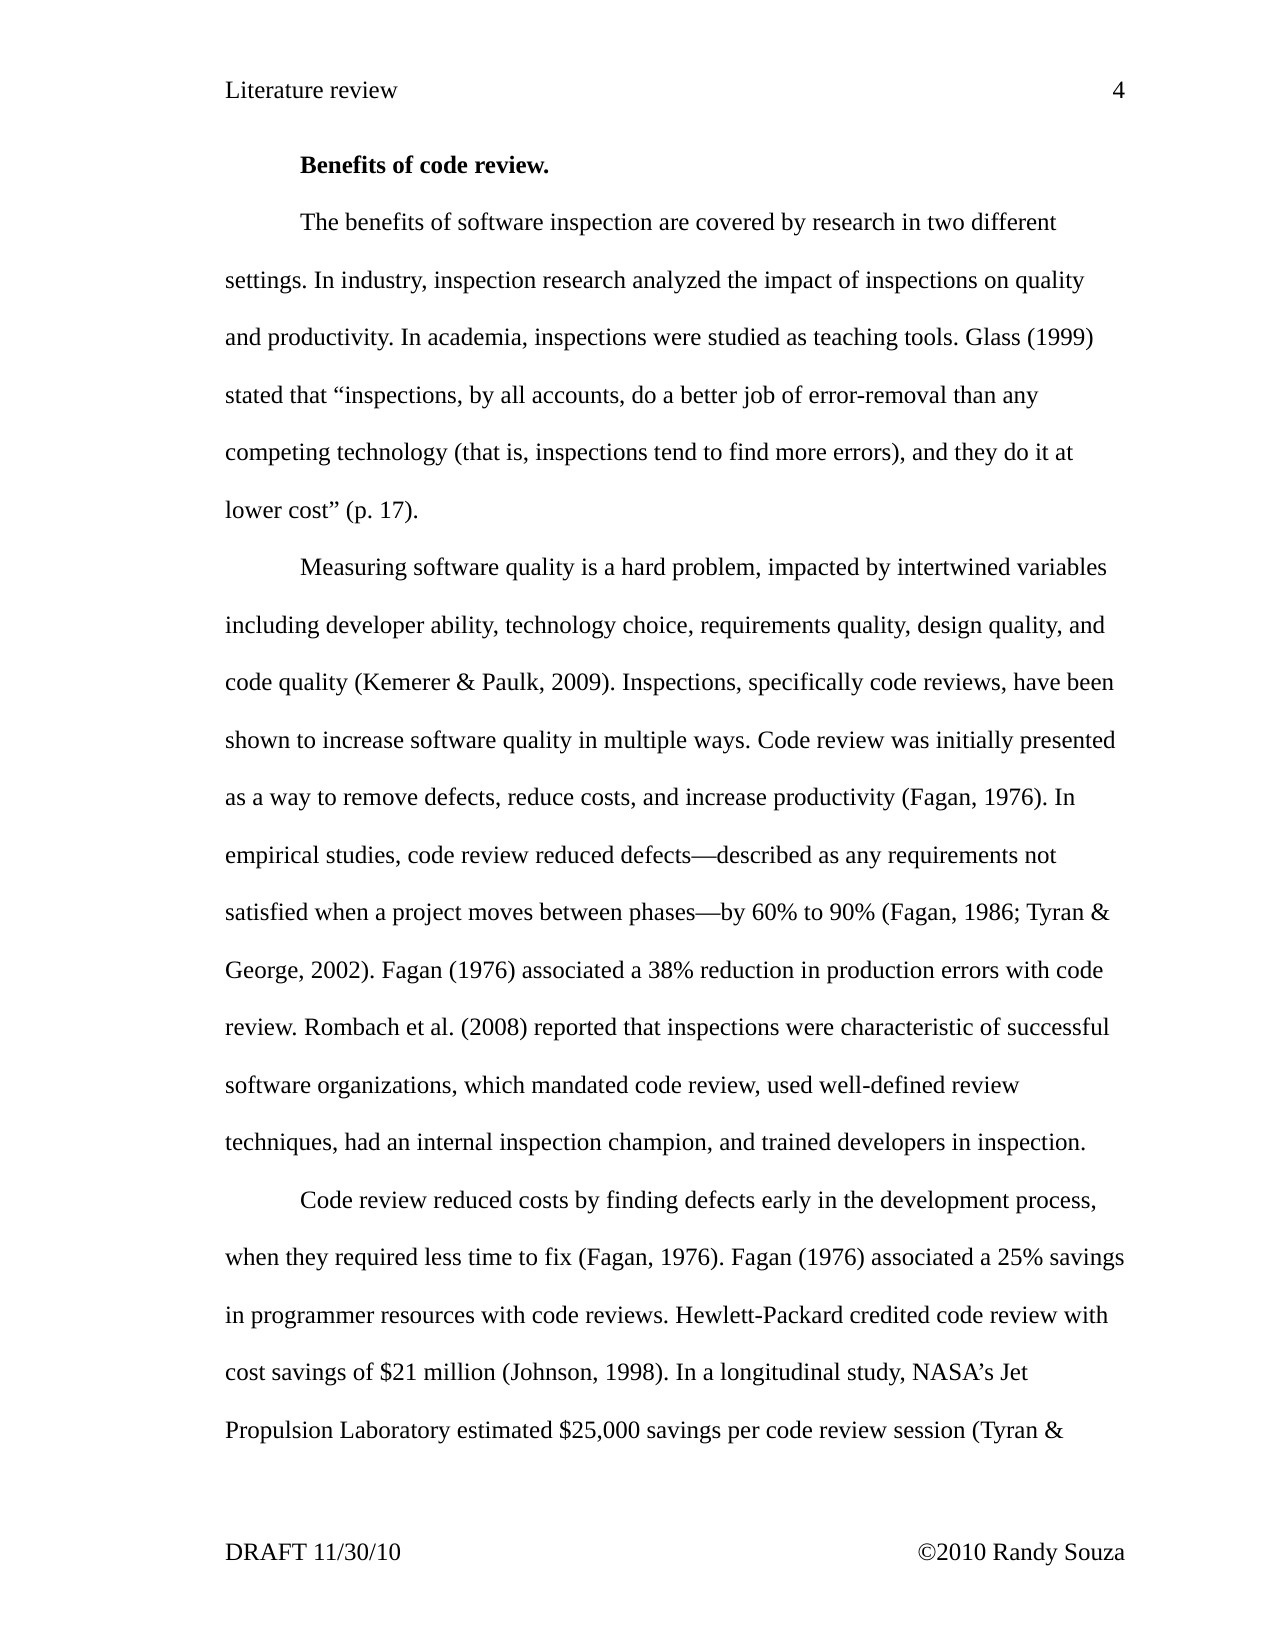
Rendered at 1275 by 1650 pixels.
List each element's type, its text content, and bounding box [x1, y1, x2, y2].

subtitle Benefits of code review. [300, 150, 1125, 179]
text Code review reduced costs by finding defects early in the development process, when they required less time to fix (Fagan, 1976). Fagan (1976) associated a 25% savings in programmer resources with code reviews. Hewlett-Packard credited code review with cost savings of $21 million (Johnson, 1998). In a longitudinal study, NASA’s Jet Propulsion Laboratory estimated $25,000 savings per code review session (Tyran & [225, 1185, 1125, 1444]
text The benefits of software inspection are covered by research in two different settings. In industry, inspection research analyzed the impact of inspections on quality and productivity. In academia, inspections were studied as teaching tools. Glass (1999) stated that “inspections, by all accounts, do a better job of error-removal than any competing technology (that is, inspections tend to find more errors), and they do it at lower cost” (p. 17). [225, 207, 1125, 524]
text Measuring software quality is a hard problem, impacted by intertwined variables including developer ability, technology choice, requirements quality, design quality, and code quality (Kemerer & Paulk, 2009). Inspections, specifically code reviews, have been shown to increase software quality in multiple ways. Code review was initially presented as a way to remove defects, reduce costs, and increase productivity (Fagan, 1976). In empirical studies, code review reduced defects—described as any requirements not satisfied when a project moves between phases—by 60% to 90% (Fagan, 1986; Tyran & George, 2002). Fagan (1976) associated a 38% reduction in production errors with code review. Rombach et al. (2008) reported that inspections were characteristic of successful software organizations, which mandated code review, used well-defined review techniques, had an internal inspection champion, and trained developers in inspection. [225, 552, 1125, 1156]
